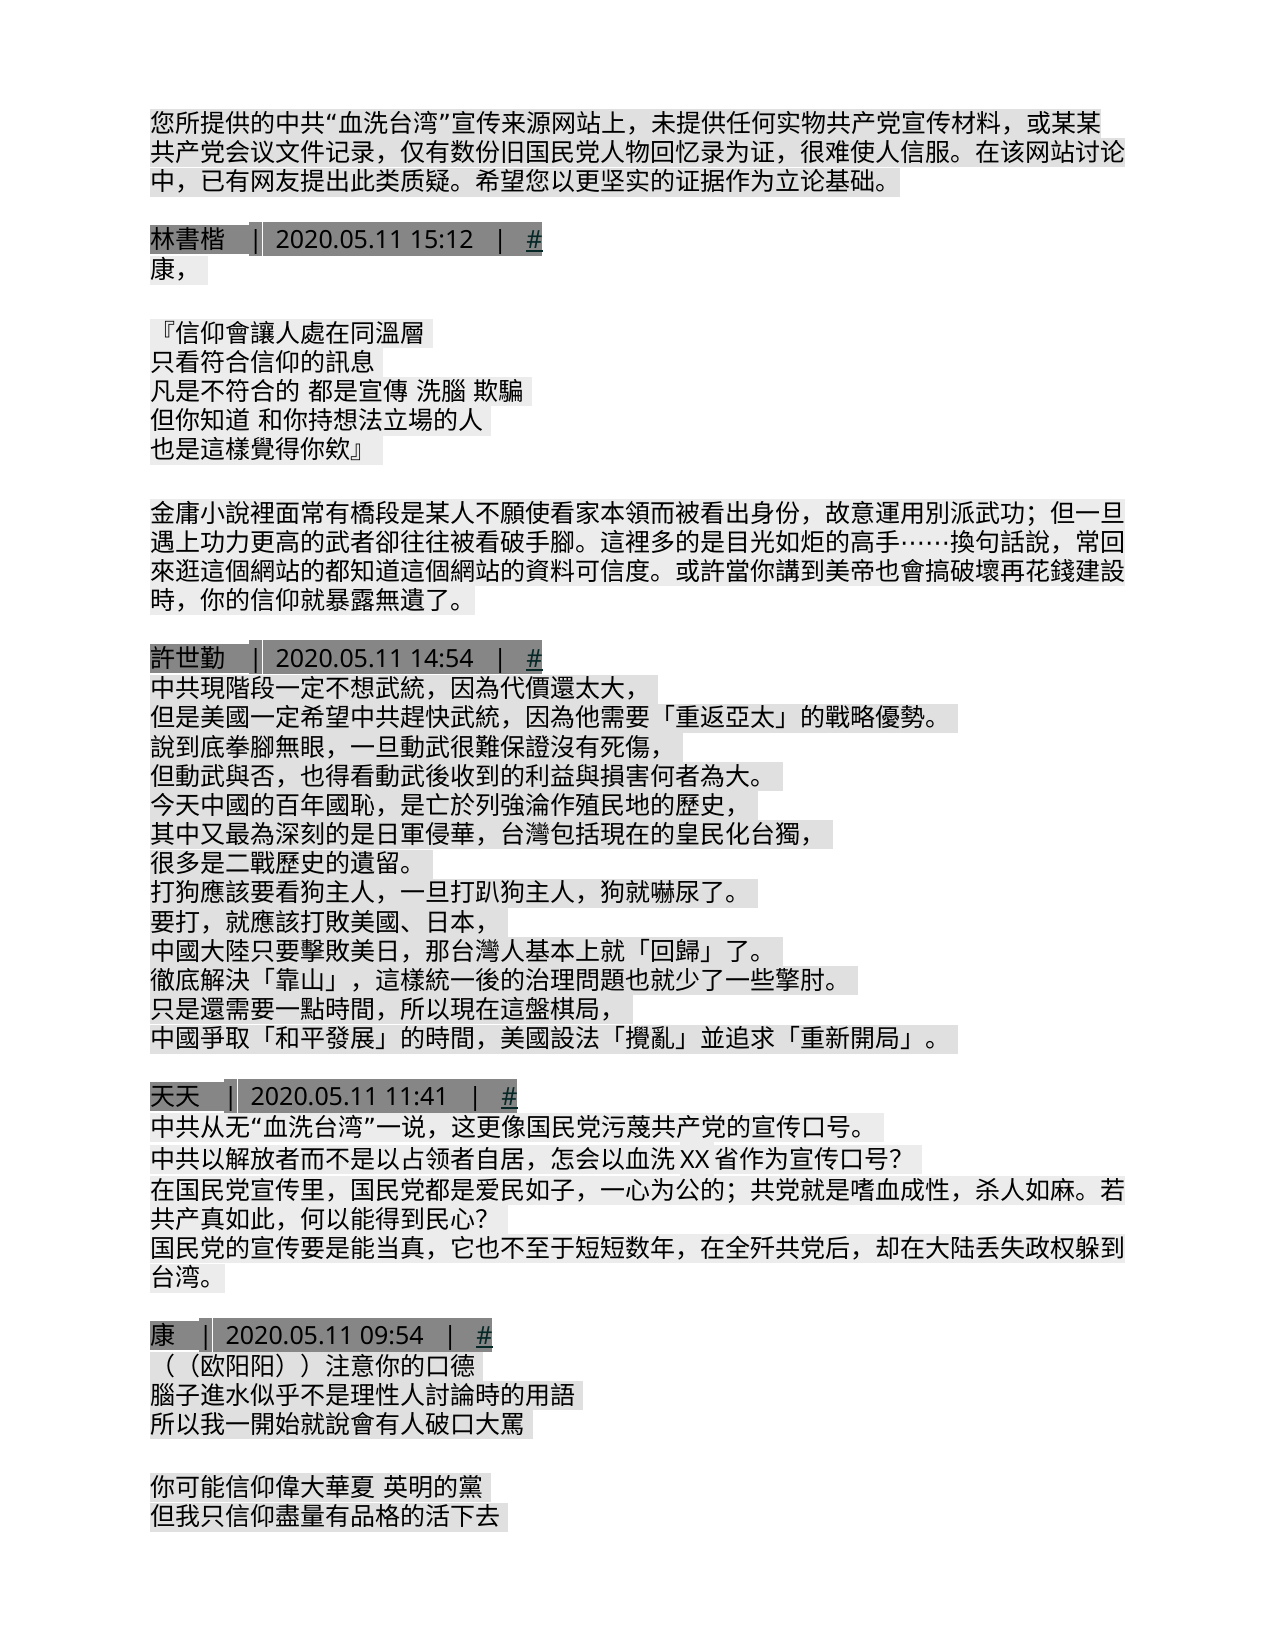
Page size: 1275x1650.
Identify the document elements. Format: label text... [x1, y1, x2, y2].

text 您所提供的中共“血洗台湾”宣传来源网站上，未提供任何实物共产党宣传材料，或某某共产党会议文件记录，仅有数份旧国民党人物回忆录为证，很难使人信服。在该网站讨论中，已有网友提出此类质疑。希望您以更坚实的证据作为立论基础。 [150, 75, 1125, 197]
text （（欧阳阳））注意你的口德 腦子進水似乎不是理性人討論時的用語 所以我一開始就說會有人破口大罵 你可能信仰偉大華夏 英明的黨 但我只信仰盡量有品格的活下去 [150, 1352, 1125, 1566]
text 許世勤 | 2020.05.11 14:54 | # [150, 640, 1125, 674]
text 林書楷 | 2020.05.11 15:12 | # [150, 222, 1125, 256]
text 康， 『信仰會讓人處在同溫層 只看符合信仰的訊息 凡是不符合的 都是宣傳 洗腦 欺騙 但你知道 和你持想法立場的人 也是這樣覺得你欸』 金庸小說裡面常有橋段是某人不願使看家本領而被看出身份，故意運用別派武功；但一旦遇上功力更高的武者卻往往被看破手腳。這裡多的是目光如炬的高手⋯⋯換句話說，常回來逛這個網站的都知道這個網站的資料可信度。或許當你講到美帝也會搞破壞再花錢建設時，你的信仰就暴露無遺了。 [150, 256, 1125, 615]
text 中共从无“血洗台湾”一说，这更像国民党污蔑共产党的宣传口号。 中共以解放者而不是以占领者自居，怎会以血洗XX省作为宣传口号？ 在国民党宣传里，国民党都是爱民如子，一心为公的；共党就是嗜血成性，杀人如麻。若共产真如此，何以能得到民心？ 国民党的宣传要是能当真，它也不至于短短数年，在全歼共党后，却在大陆丢失政权躲到台湾。 [150, 1113, 1125, 1293]
text 天天 | 2020.05.11 11:41 | # [150, 1079, 1125, 1113]
text 中共現階段一定不想武統，因為代價還太大， 但是美國一定希望中共趕快武統，因為他需要「重返亞太」的戰略優勢。 說到底拳腳無眼，一旦動武很難保證沒有死傷， 但動武與否，也得看動武後收到的利益與損害何者為大。 今天中國的百年國恥，是亡於列強淪作殖民地的歷史， 其中又最為深刻的是日軍侵華，台灣包括現在的皇民化台獨， 很多是二戰歷史的遺留。 打狗應該要看狗主人，一旦打趴狗主人，狗就嚇尿了。 要打，就應該打敗美國、日本， 中國大陸只要擊敗美日，那台灣人基本上就「回歸」了。 徹底解決「靠山」，這樣統一後的治理問題也就少了一些擎肘。 只是還需要一點時間，所以現在這盤棋局， 中國爭取「和平發展」的時間，美國設法「攪亂」並追求「重新開局」。 [150, 674, 1125, 1054]
text 康 | 2020.05.11 09:54 | # [150, 1318, 1125, 1352]
